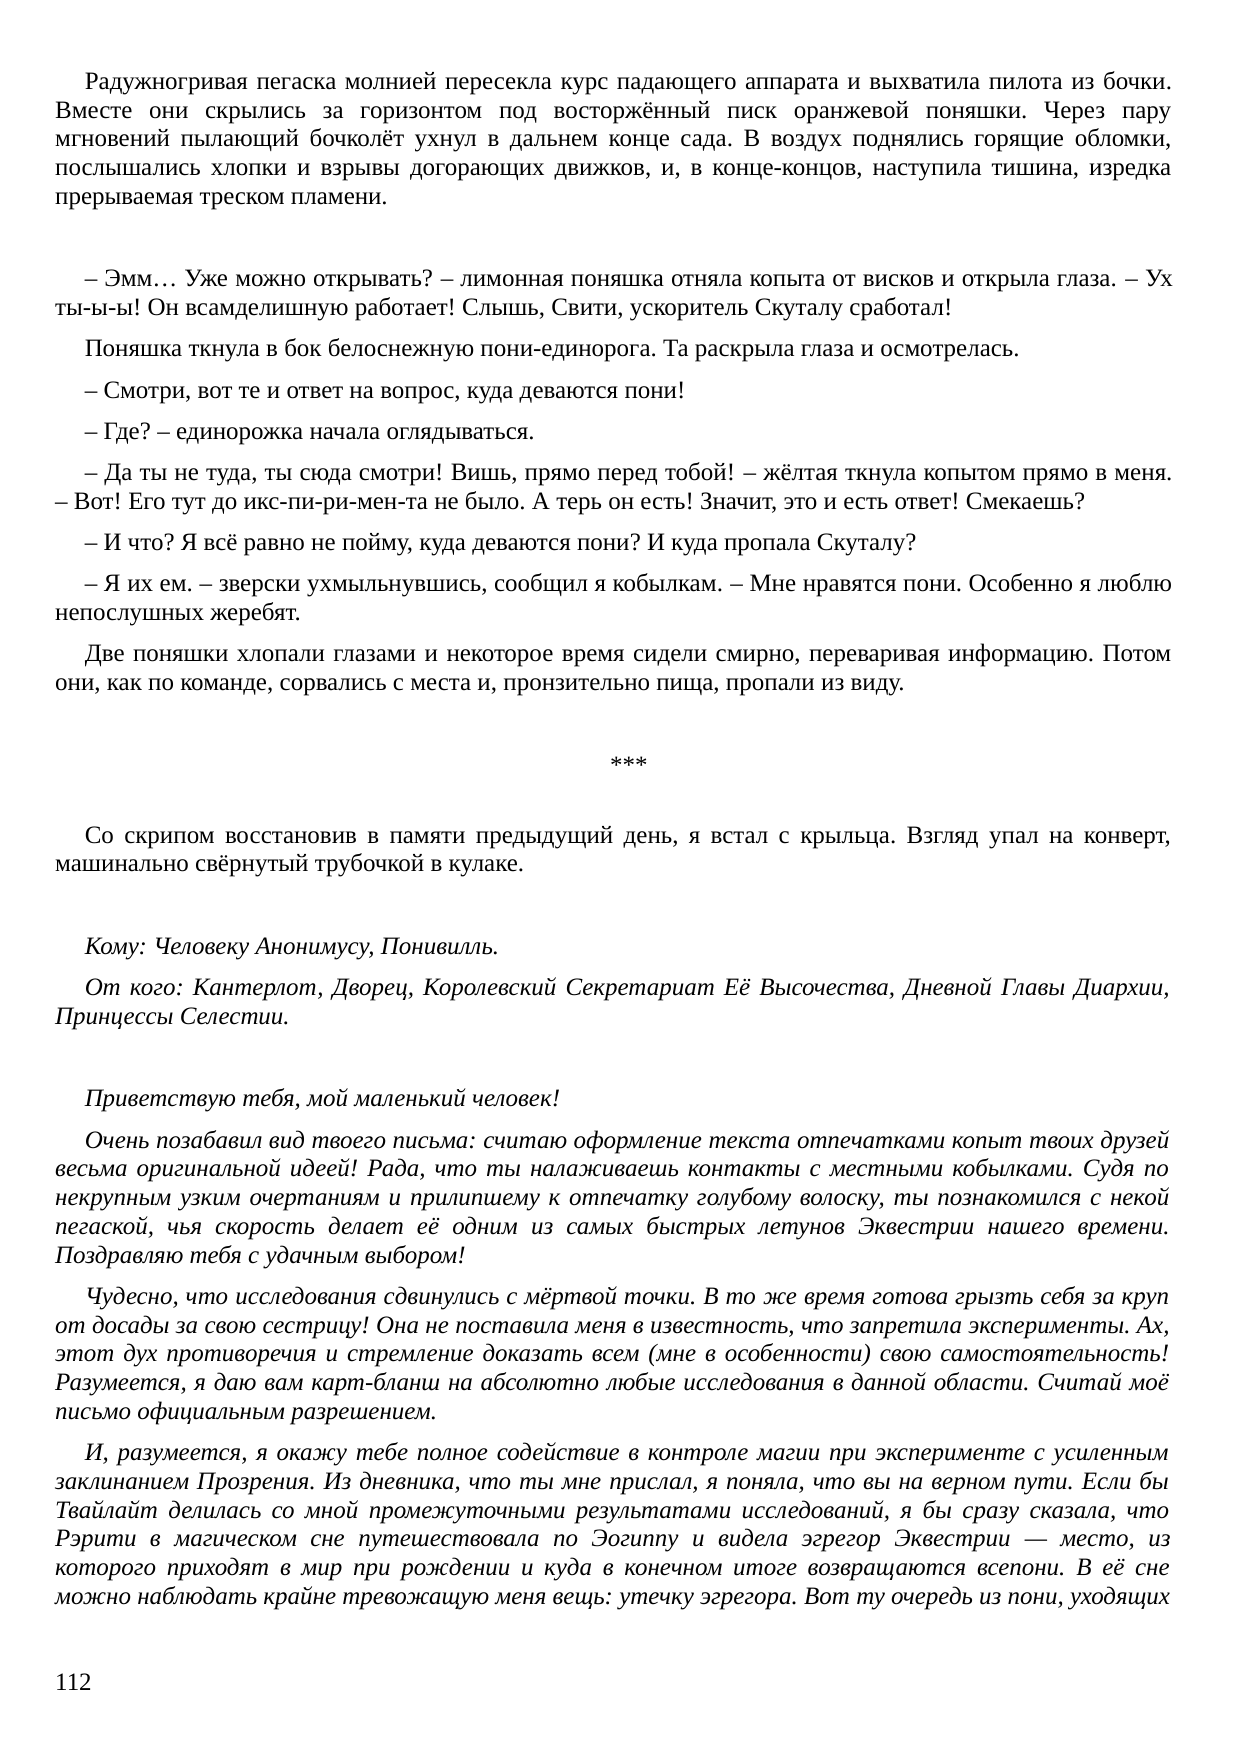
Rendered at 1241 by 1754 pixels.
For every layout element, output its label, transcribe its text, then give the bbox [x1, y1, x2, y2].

text Со скрипом восстановив в памяти предыдущий день, я встал с крыльца. Взгляд упал на конверт, машинально свёрнутый трубочкой в кулаке. [55, 820, 1173, 877]
text – И что? Я всё равно не пойму, куда деваются пони? И куда пропала Скуталу? [55, 527, 1173, 556]
text – Да ты не туда, ты сюда смотри! Вишь, прямо перед тобой! – жёлтая ткнула копытом прямо в меня. – Вот! Его тут до икс-пи-ри-мен-та не было. А терь он есть! Значит, это и есть ответ! Смекаешь? [55, 457, 1173, 515]
text От кого: Кантерлот, Дворец, Королевский Секретариат Её Высочества, Дневной Главы Диархии, Принцессы Селестии. [55, 972, 1173, 1030]
text – Я их ем. – зверски ухмыльнувшись, сообщил я кобылкам. – Мне нравятся пони. Особенно я люблю непослушных жеребят. [55, 568, 1173, 626]
text Две поняшки хлопали глазами и некоторое время сидели смирно, переваривая информацию. Потом они, как по команде, сорвались с места и, пронзительно пища, пропали из виду. [55, 638, 1173, 696]
text Кому: Человеку Анонимусу, Понивилль. [55, 931, 1173, 960]
text Поняшка ткнула в бок белоснежную пони-единорога. Та раскрыла глаза и осмотрелась. [55, 333, 1173, 362]
text Чудесно, что исследования сдвинулись с мёртвой точки. В то же время готова грызть себя за круп от досады за свою сестрицу! Она не поставила меня в известность, что запретила эксперименты. Ах, этот дух противоречия и стремление доказать всем (мне в особенности) свою самостоятельность! Разумеется, я даю вам карт-бланш на абсолютно любые исследования в данной области. Считай моё письмо официальным разрешением. [55, 1281, 1173, 1425]
text – Смотри, вот те и ответ на вопрос, куда деваются пони! [55, 375, 1173, 403]
text – Где? – единорожка начала оглядываться. [55, 416, 1173, 445]
text – Эмм… Уже можно открывать? – лимонная поняшка отняла копыта от висков и открыла глаза. – Ух ты-ы-ы! Он всамделишную работает! Слышь, Свити, ускоритель Скуталу сработал! [55, 263, 1173, 321]
text *** [55, 750, 1173, 807]
text Радужногривая пегаска молнией пересекла курс падающего аппарата и выхватила пилота из бочки. Вместе они скрылись за горизонтом под восторжённый писк оранжевой поняшки. Через пару мгновений пылающий бочколёт ухнул в дальнем конце сада. В воздух поднялись горящие обломки, послышались хлопки и взрывы догорающих движков, и, в конце-концов, наступила тишина, изредка прерываемая треском пламени. [55, 66, 1173, 210]
text Очень позабавил вид твоего письма: считаю оформление текста отпечатками копыт твоих друзей весьма оригинальной идеей! Рада, что ты налаживаешь контакты с местными кобылками. Судя по некрупным узким очертаниям и прилипшему к отпечатку голубому волоску, ты познакомился с некой пегаской, чья скорость делает её одним из самых быстрых летунов Эквестрии нашего времени. Поздравляю тебя с удачным выбором! [55, 1125, 1173, 1268]
text И, разумеется, я окажу тебе полное содействие в контроле магии при эксперименте с усиленным заклинанием Прозрения. Из дневника, что ты мне прислал, я поняла, что вы на верном пути. Если бы Твайлайт делилась со мной промежуточными результатами исследований, я бы сразу сказала, что Рэрити в магическом сне путешествовала по Эогиппу и видела эгрегор Эквестрии — место, из которого приходят в мир при рождении и куда в конечном итоге возвращаются всепони. В её сне можно наблюдать крайне тревожащую меня вещь: утечку эгрегора. Вот ту очередь из пони, уходящих [55, 1437, 1173, 1610]
text Приветствую тебя, мой маленький человек! [55, 1083, 1173, 1112]
